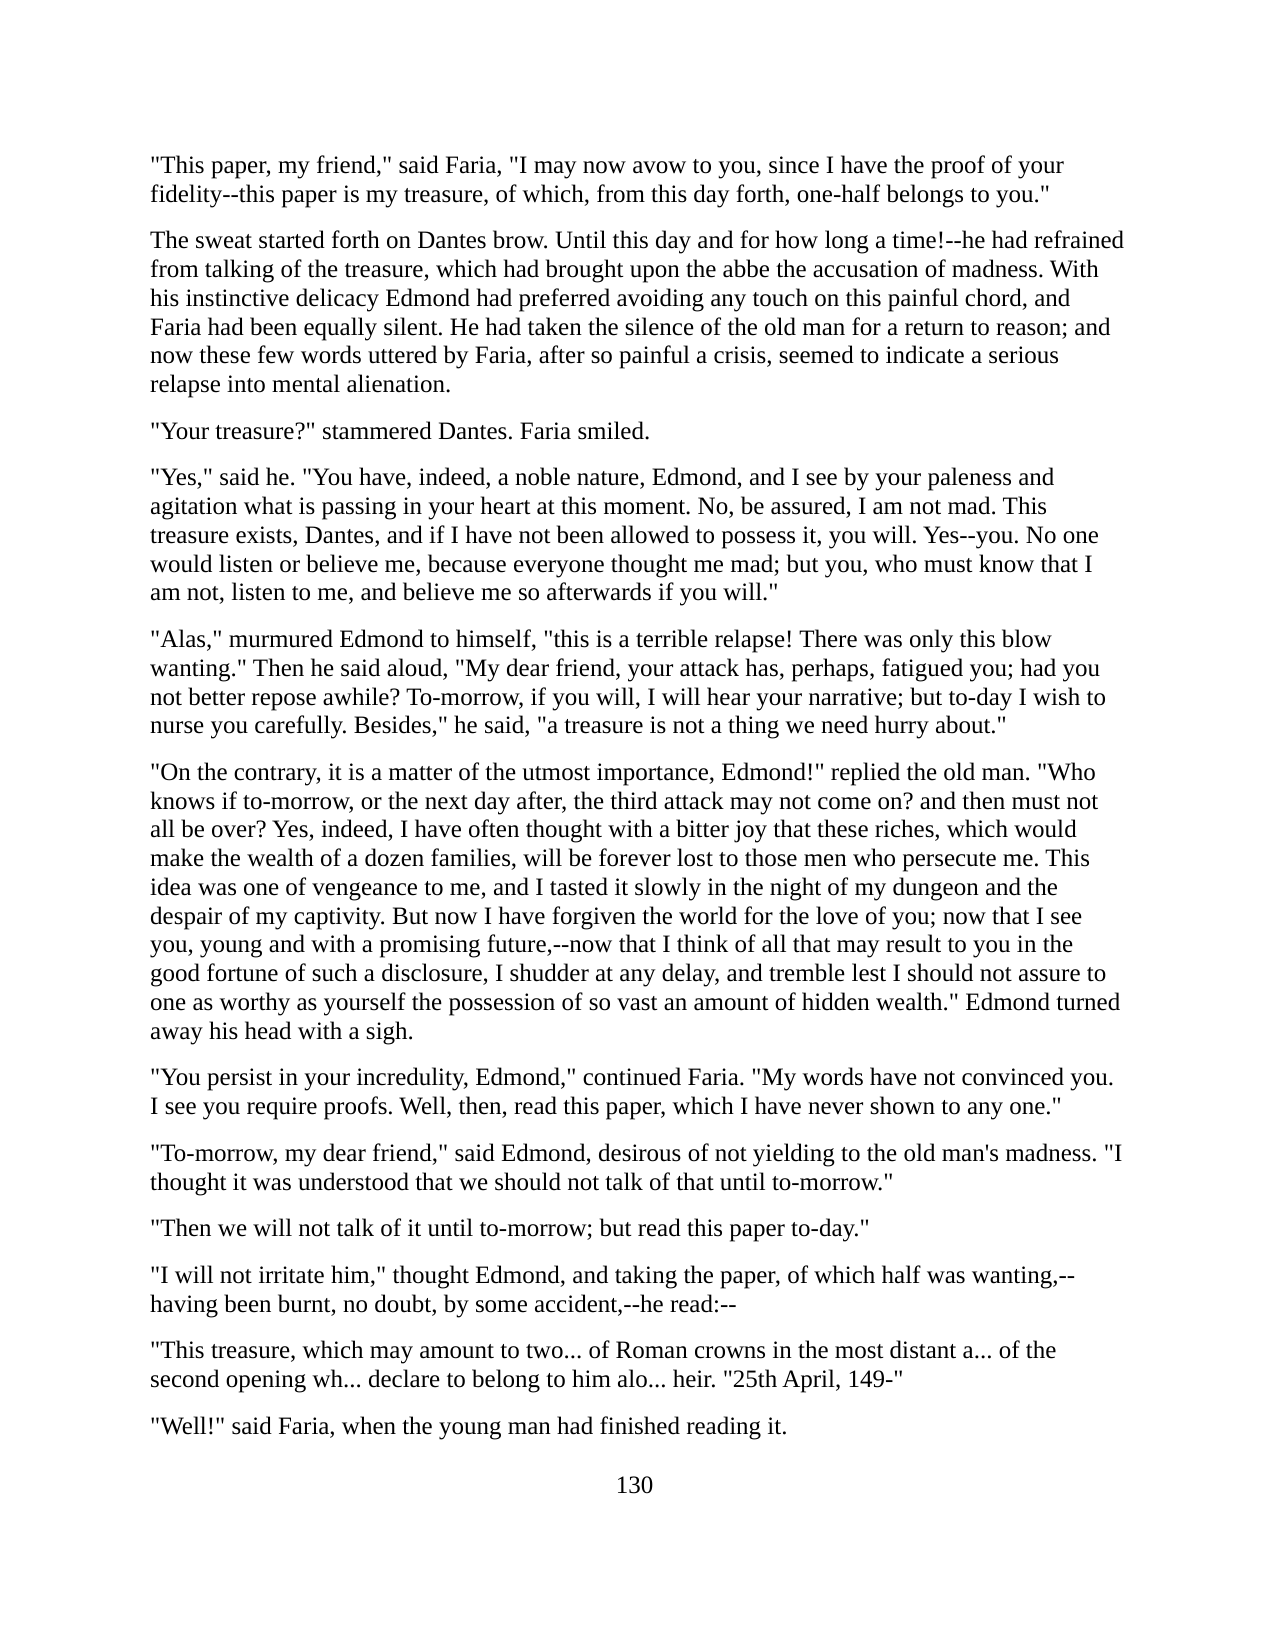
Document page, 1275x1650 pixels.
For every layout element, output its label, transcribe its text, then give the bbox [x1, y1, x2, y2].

text "Alas," murmured Edmond to himself, "this is a terrible relapse! There was only this blow wanting." Then he said aloud, "My dear friend, your attack has, perhaps, fatigued you; had you not better repose awhile? To-morrow, if you will, I will hear your narrative; but to-day I wish to nurse you carefully. Besides," he said, "a treasure is not a thing we need hurry about." [150, 624, 1125, 739]
text "Your treasure?" stammered Dantes. Faria smiled. [150, 416, 1125, 444]
text "Yes," said he. "You have, indeed, a noble nature, Edmond, and I see by your paleness and agitation what is passing in your heart at this moment. No, be assured, I am not mad. This treasure exists, Dantes, and if I have not been allowed to possess it, you will. Yes--you. No one would listen or believe me, because everyone thought me mad; but you, who must know that I am not, listen to me, and believe me so afterwards if you will." [150, 462, 1125, 606]
text The sweat started forth on Dantes brow. Until this day and for how long a time!--he had refrained from talking of the treasure, which had brought upon the abbe the accusation of madness. With his instinctive delicacy Edmond had preferred avoiding any touch on this painful chord, and Faria had been equally silent. He had taken the silence of the old man for a return to reason; and now these few words uttered by Faria, after so painful a crisis, seemed to indicate a serious relapse into mental alienation. [150, 225, 1125, 398]
text "You persist in your incredulity, Edmond," continued Faria. "My words have not convinced you. I see you require proofs. Well, then, read this paper, which I have never shown to any one." [150, 1062, 1125, 1120]
text "Then we will not talk of it until to-morrow; but read this paper to-day." [150, 1213, 1125, 1242]
text "I will not irritate him," thought Edmond, and taking the paper, of which half was wanting,--having been burnt, no doubt, by some accident,--he read:-- [150, 1260, 1125, 1317]
text "Well!" said Faria, when the young man had finished reading it. [150, 1411, 1125, 1439]
text "This treasure, which may amount to two... of Roman crowns in the most distant a... of the second opening wh... declare to belong to him alo... heir. "25th April, 149-" [150, 1335, 1125, 1393]
text "On the contrary, it is a matter of the utmost importance, Edmond!" replied the old man. "Who knows if to-morrow, or the next day after, the third attack may not come on? and then must not all be over? Yes, indeed, I have often thought with a bitter joy that these riches, which would make the wealth of a dozen families, will be forever lost to those men who persecute me. This idea was one of vengeance to me, and I tasted it slowly in the night of my dungeon and the despair of my captivity. But now I have forgiven the world for the love of you; now that I see you, young and with a promising future,--now that I think of all that may result to you in the good fortune of such a disclosure, I shudder at any delay, and tremble lest I should not assure to one as worthy as yourself the possession of so vast an amount of hidden wealth." Edmond turned away his head with a sigh. [150, 757, 1125, 1044]
text "This paper, my friend," said Faria, "I may now avow to you, since I have the proof of your fidelity--this paper is my treasure, of which, from this day forth, one-half belongs to you." [150, 150, 1125, 207]
text "To-morrow, my dear friend," said Edmond, desirous of not yielding to the old man's madness. "I thought it was understood that we should not talk of that until to-morrow." [150, 1138, 1125, 1195]
